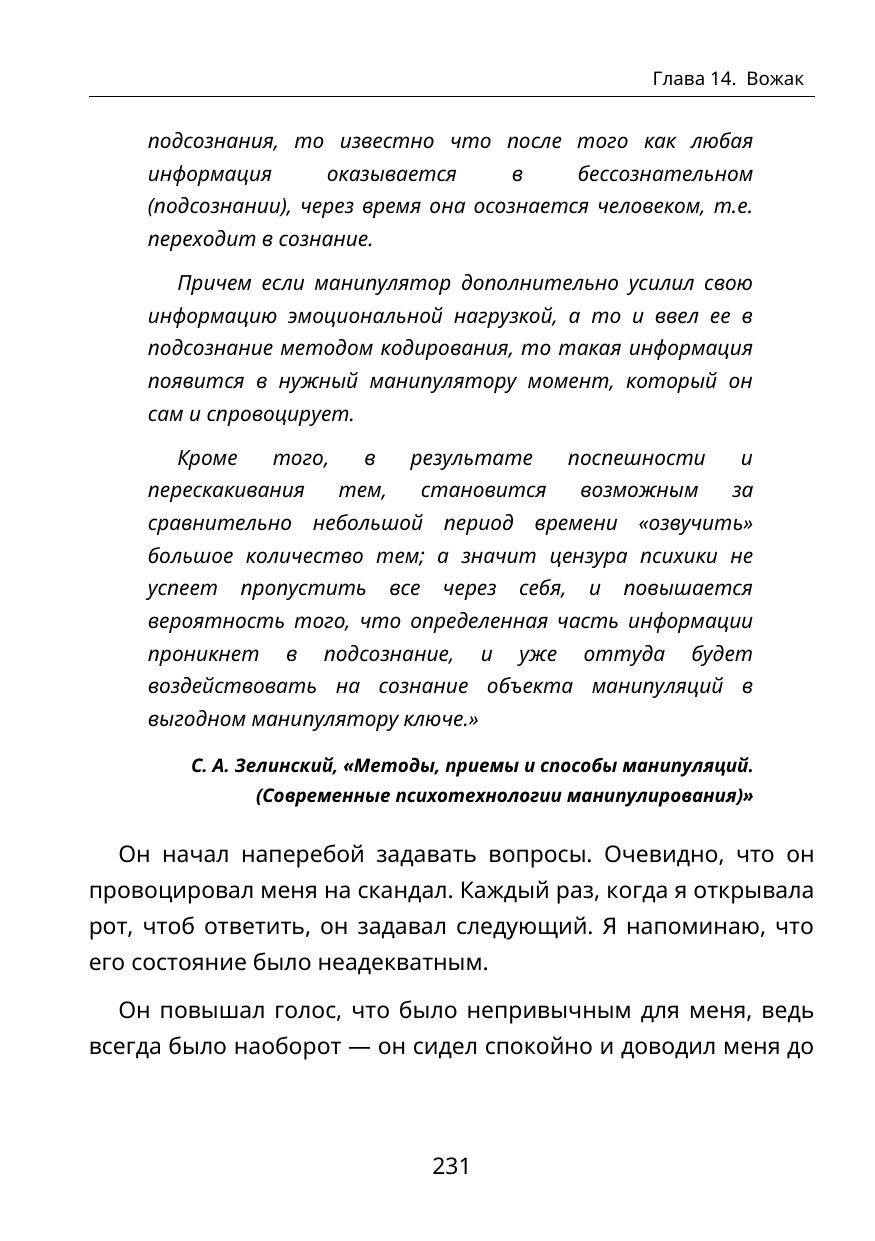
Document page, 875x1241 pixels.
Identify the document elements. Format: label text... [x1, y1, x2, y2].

text Кроме того, в результате поспешности и перескакивания тем, становится возможным за сравнительно небольшой период времени «озвучить» большое количество тем; а значит цензура психики не успеет пропустить все через себя, и повышается вероятность того, что определенная часть информации проникнет в подсознание, и уже оттуда будет воздействовать на сознание объекта манипуляций в выгодном манипулятору ключе.» [148, 443, 756, 732]
text подсознания, то известно что после того как любая информация оказывается в бессознательном (подсознании), через время она осознается человеком, т.е. переходит в сознание. [148, 126, 756, 252]
text Он повышал голос, что было непривычным для меня, ведь всегда было наоборот — он сидел спокойно и доводил меня до [88, 994, 815, 1061]
text С. А. Зелинский, «Методы, приемы и способы манипуляций. (Современные психотехнологии манипулирования)» [148, 748, 756, 808]
text Он начал наперебой задавать вопросы. Очевидно, что он провоцировал меня на скандал. Каждый раз, когда я открывала рот, чтоб ответить, он задавал следующий. Я напоминаю, что его состояние было неадекватным. [88, 838, 815, 977]
text Причем если манипулятор дополнительно усилил свою информацию эмоциональной нагрузкой, а то и ввел ее в подсознание методом кодирования, то такая информация появится в нужный манипулятору момент, который он сам и спровоцирует. [148, 268, 756, 427]
